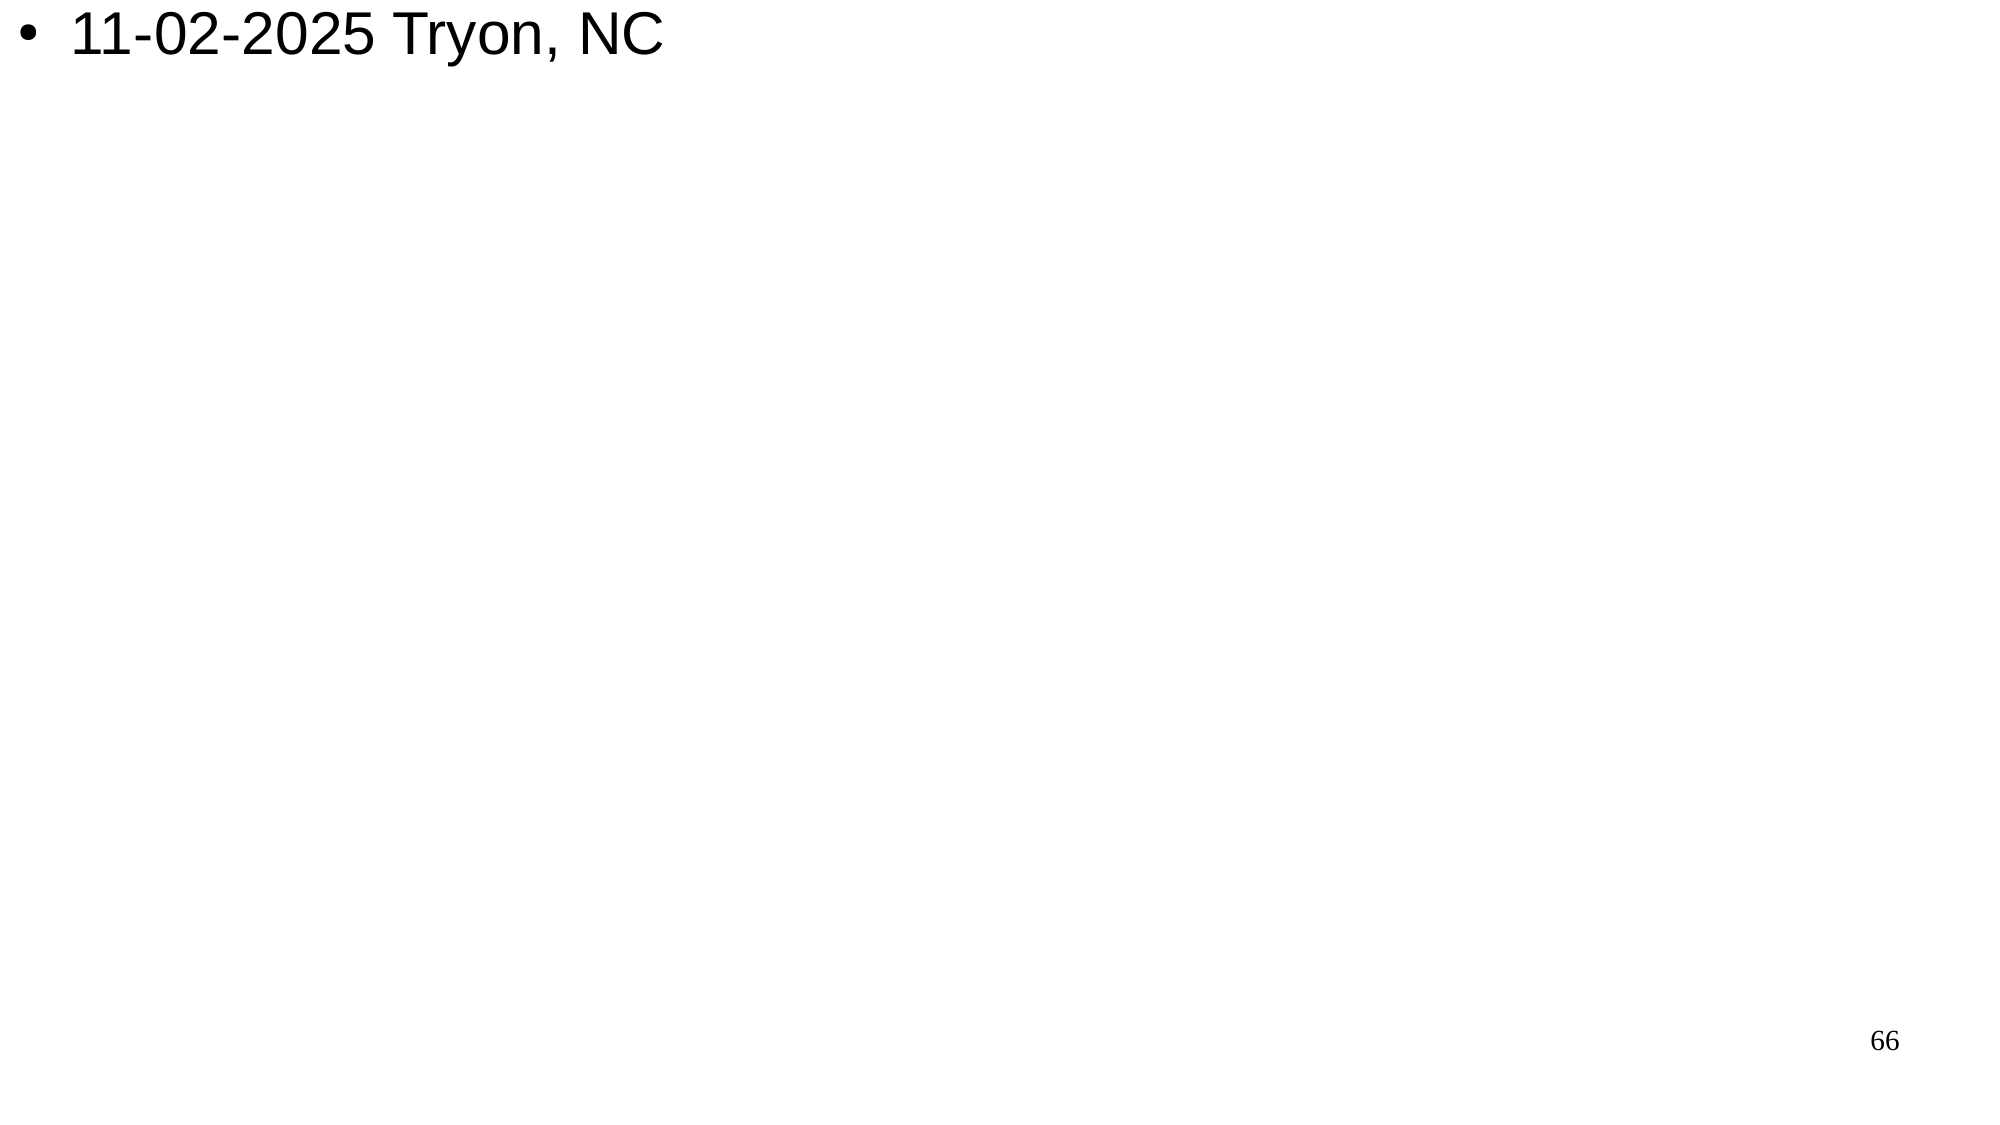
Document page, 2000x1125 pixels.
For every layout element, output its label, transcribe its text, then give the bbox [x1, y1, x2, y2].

list 11-02-2025 Tryon, NC [0, 0, 1996, 1123]
